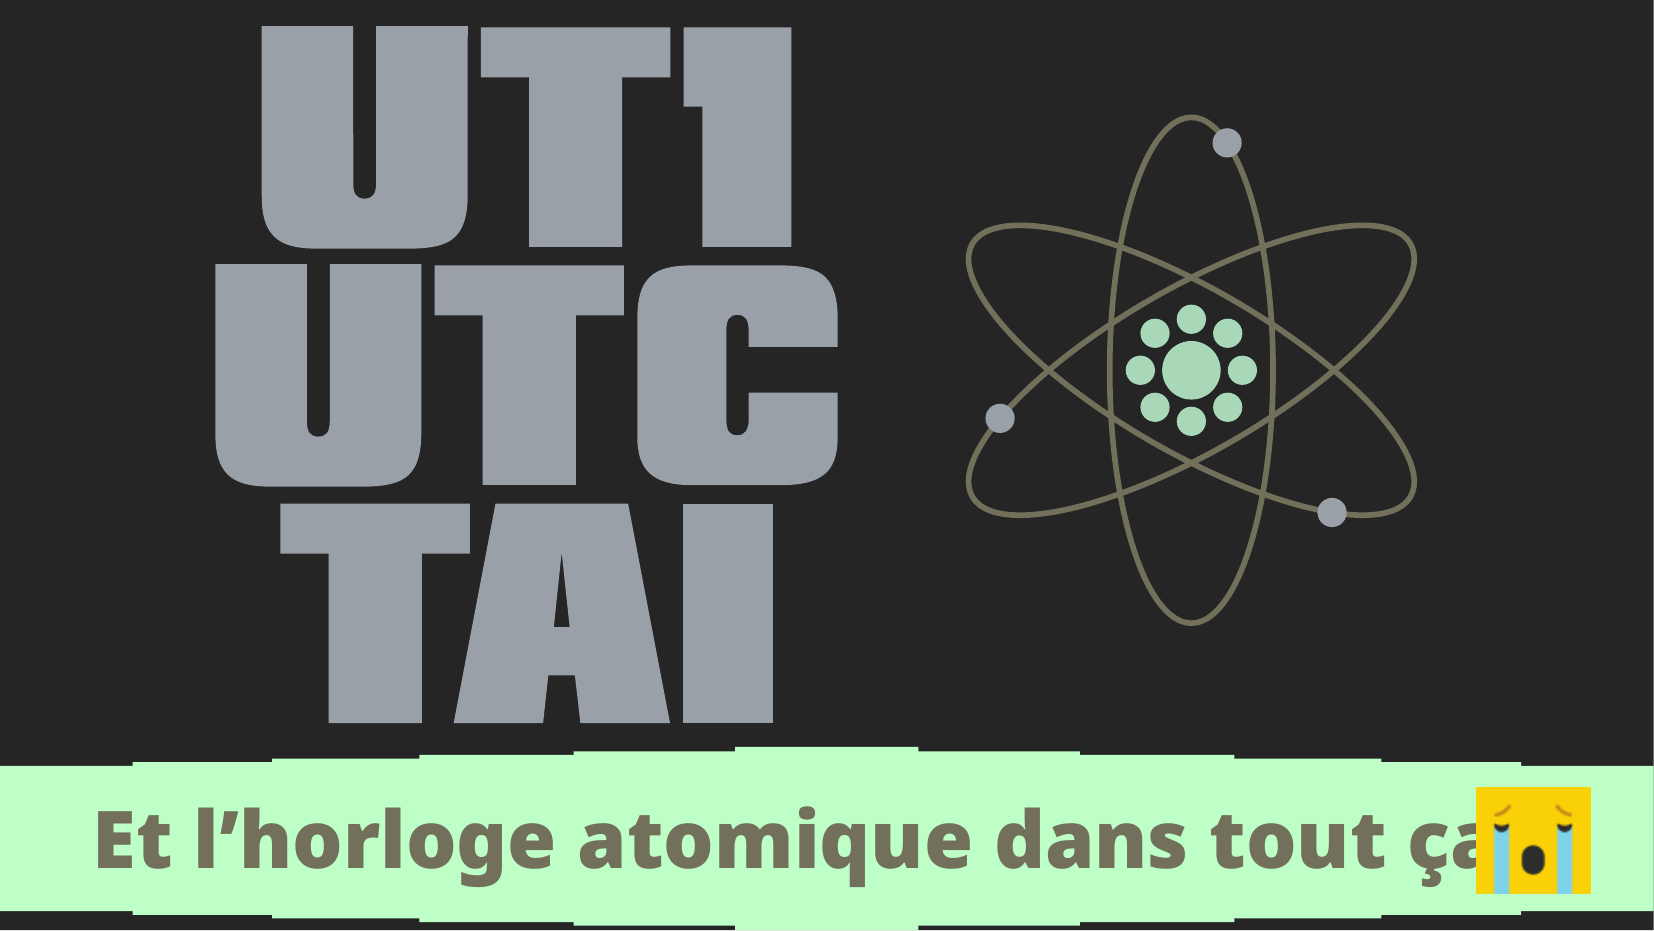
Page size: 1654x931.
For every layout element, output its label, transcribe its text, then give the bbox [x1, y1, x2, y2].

picture [143, 0, 1510, 741]
picture [1476, 787, 1591, 894]
title Et l’horloge atomique dans tout ça ? [54, 783, 1600, 892]
